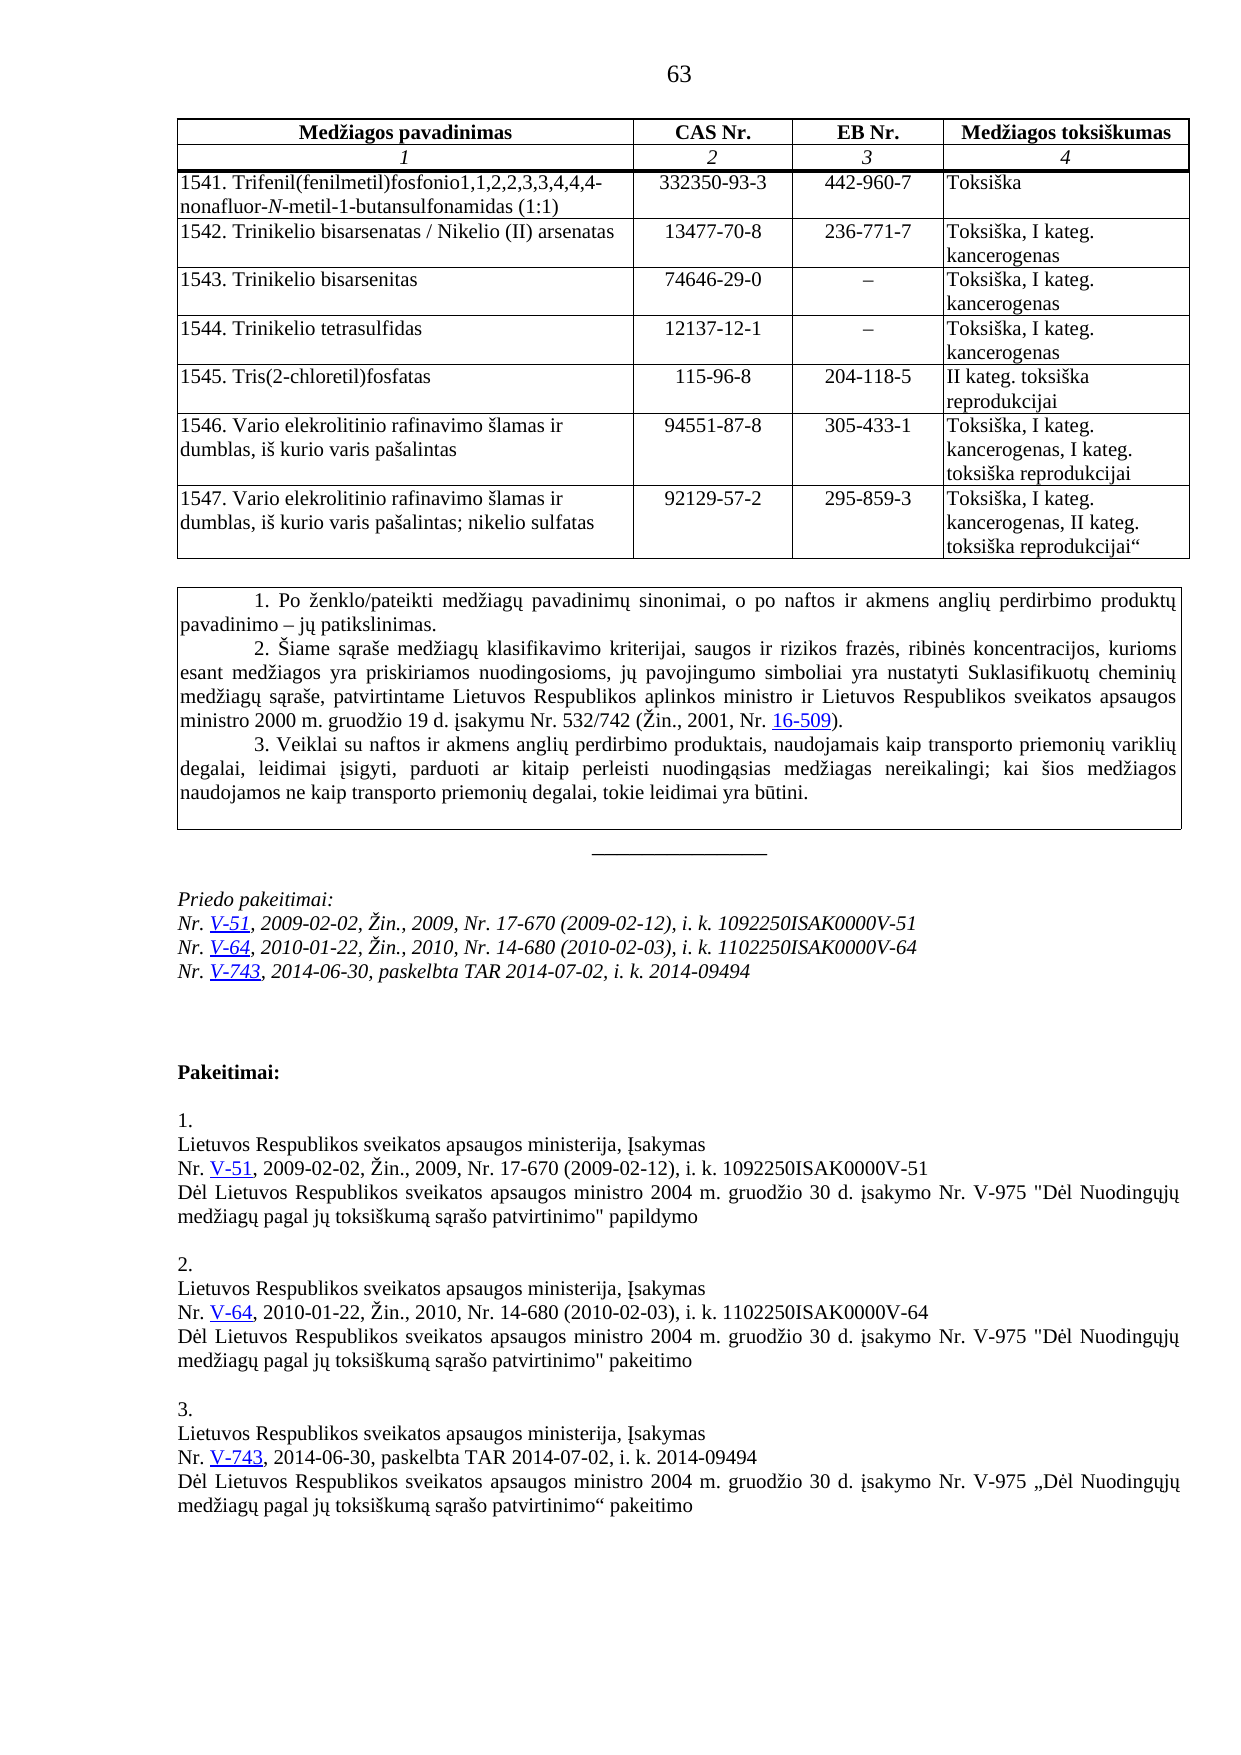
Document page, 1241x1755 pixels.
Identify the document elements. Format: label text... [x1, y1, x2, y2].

table_header 1. Po ženklo/pateikti medžiagų pavadinimų sinonimai, o po naftos ir akmens anglių perdirbimo produktų pavadinimo – jų patikslinimas. 2. Šiame sąraše medžiagų klasifikavimo kriterijai, saugos ir rizikos frazės, ribinės koncentracijos, kurioms esant medžiagos yra priskiriamos nuodingosioms, jų pavojingumo simboliai yra nustatyti Suklasifikuotų cheminių medžiagų sąraše, patvirtintame Lietuvos Respublikos aplinkos ministro ir Lietuvos Respublikos sveikatos apsaugos ministro 2000 m. gruodžio 19 d. įsakymu Nr. 532/742 (Žin., 2001, Nr. 16-509). 3. Veiklai su naftos ir akmens anglių perdirbimo produktais, naudojamais kaip transporto priemonių variklių degalai, leidimai įsigyti, parduoti ar kitaip perleisti nuodingąsias medžiagas nereikalingi; kai šios medžiagos naudojamos ne kaip transporto priemonių degalai, tokie leidimai yra būtini. [178, 588, 1181, 828]
text Lietuvos Respublikos sveikatos apsaugos ministerija, Įsakymas [177, 1132, 1181, 1156]
table_cell 12137-12-1 [634, 316, 792, 364]
table_cell 94551-87-8 [634, 414, 792, 485]
text 1. [177, 1108, 1181, 1132]
table_cell 115-96-8 [634, 365, 792, 413]
table_header Medžiagos toksiškumas [944, 120, 1188, 144]
text Nr. V-51, 2009-02-02, Žin., 2009, Nr. 17-670 (2009-02-12), i. k. 1092250ISAK0000V-51 [177, 1156, 1181, 1180]
table_cell 1 [178, 145, 633, 169]
table_cell 3 [793, 145, 943, 169]
table_cell 1543. Trinikelio bisarsenitas [178, 268, 633, 315]
table_cell 204-118-5 [793, 365, 943, 413]
table_cell 92129-57-2 [634, 486, 792, 558]
table_cell 13477-70-8 [634, 219, 792, 267]
table_header CAS Nr. [634, 120, 792, 144]
table_cell 1547. Vario elekrolitinio rafinavimo šlamas ir dumblas, iš kurio varis pašalintas; nikelio sulfatas [178, 486, 633, 558]
table_cell Toksiška, I kateg. kancerogenas, I kateg. toksiška reprodukcijai [944, 414, 1189, 485]
text Lietuvos Respublikos sveikatos apsaugos ministerija, Įsakymas [177, 1276, 1181, 1300]
text 2. [177, 1252, 1181, 1276]
table_cell 1544. Trinikelio tetrasulfidas [178, 316, 633, 364]
text Priedo pakeitimai: [177, 886, 1181, 911]
table_cell 1542. Trinikelio bisarsenatas / Nikelio (II) arsenatas [178, 219, 633, 267]
table_cell 2 [634, 145, 792, 169]
text Nr. V-64, 2010-01-22, Žin., 2010, Nr. 14-680 (2010-02-03), i. k. 1102250ISAK0000V-64 [177, 1300, 1181, 1324]
table_cell 4 [944, 145, 1188, 169]
table_cell 1546. Vario elekrolitinio rafinavimo šlamas ir dumblas, iš kurio varis pašalintas [178, 414, 633, 485]
text Dėl Lietuvos Respublikos sveikatos apsaugos ministro 2004 m. gruodžio 30 d. įsakymo Nr. V-975 „Dėl Nuodingųjų medžiagų pagal jų toksiškumą sąrašo patvirtinimo“ pakeitimo [177, 1469, 1181, 1517]
text Nr. V-51, 2009-02-02, Žin., 2009, Nr. 17-670 (2009-02-12), i. k. 1092250ISAK0000V-51 [177, 911, 1181, 934]
table_cell 332350-93-3 [634, 173, 792, 218]
table_cell Toksiška [944, 173, 1189, 218]
text Nr. V-743, 2014-06-30, paskelbta TAR 2014-07-02, i. k. 2014-09494 [177, 959, 1181, 983]
table_header EB Nr. [793, 120, 943, 144]
text 3. [177, 1396, 1181, 1421]
table_cell – [793, 316, 943, 364]
text Dėl Lietuvos Respublikos sveikatos apsaugos ministro 2004 m. gruodžio 30 d. įsakymo Nr. V-975 "Dėl Nuodingųjų medžiagų pagal jų toksiškumą sąrašo patvirtinimo" pakeitimo [177, 1324, 1181, 1372]
text ______________ [177, 830, 1181, 858]
text Nr. V-64, 2010-01-22, Žin., 2010, Nr. 14-680 (2010-02-03), i. k. 1102250ISAK0000V-64 [177, 934, 1181, 959]
text Lietuvos Respublikos sveikatos apsaugos ministerija, Įsakymas [177, 1421, 1181, 1444]
table_cell 1545. Tris(2-chloretil)fosfatas [178, 365, 633, 413]
table_cell – [793, 268, 943, 315]
table_cell II kateg. toksiška reprodukcijai [944, 365, 1189, 413]
table_cell 295-859-3 [793, 486, 943, 558]
text Nr. V-743, 2014-06-30, paskelbta TAR 2014-07-02, i. k. 2014-09494 [177, 1444, 1181, 1469]
table_cell 74646-29-0 [634, 268, 792, 315]
table_cell Toksiška, I kateg. kancerogenas [944, 219, 1189, 267]
text Pakeitimai: [177, 1059, 1181, 1084]
table_cell 1541. Trifenil(fenilmetil)fosfonio1,1,2,2,3,3,4,4,4-nonafluor-N-metil-1-butansulfonamidas (1:1) [178, 173, 633, 218]
table_cell 305-433-1 [793, 414, 943, 485]
table_cell 442-960-7 [793, 173, 943, 218]
table_cell Toksiška, I kateg. kancerogenas, II kateg. toksiška reprodukcijai“ [944, 486, 1189, 558]
text Dėl Lietuvos Respublikos sveikatos apsaugos ministro 2004 m. gruodžio 30 d. įsakymo Nr. V-975 "Dėl Nuodingųjų medžiagų pagal jų toksiškumą sąrašo patvirtinimo" papildymo [177, 1180, 1181, 1228]
table_cell 236-771-7 [793, 219, 943, 267]
table_header Medžiagos pavadinimas [178, 120, 633, 144]
table_cell Toksiška, I kateg. kancerogenas [944, 268, 1189, 315]
table_cell Toksiška, I kateg. kancerogenas [944, 316, 1189, 364]
